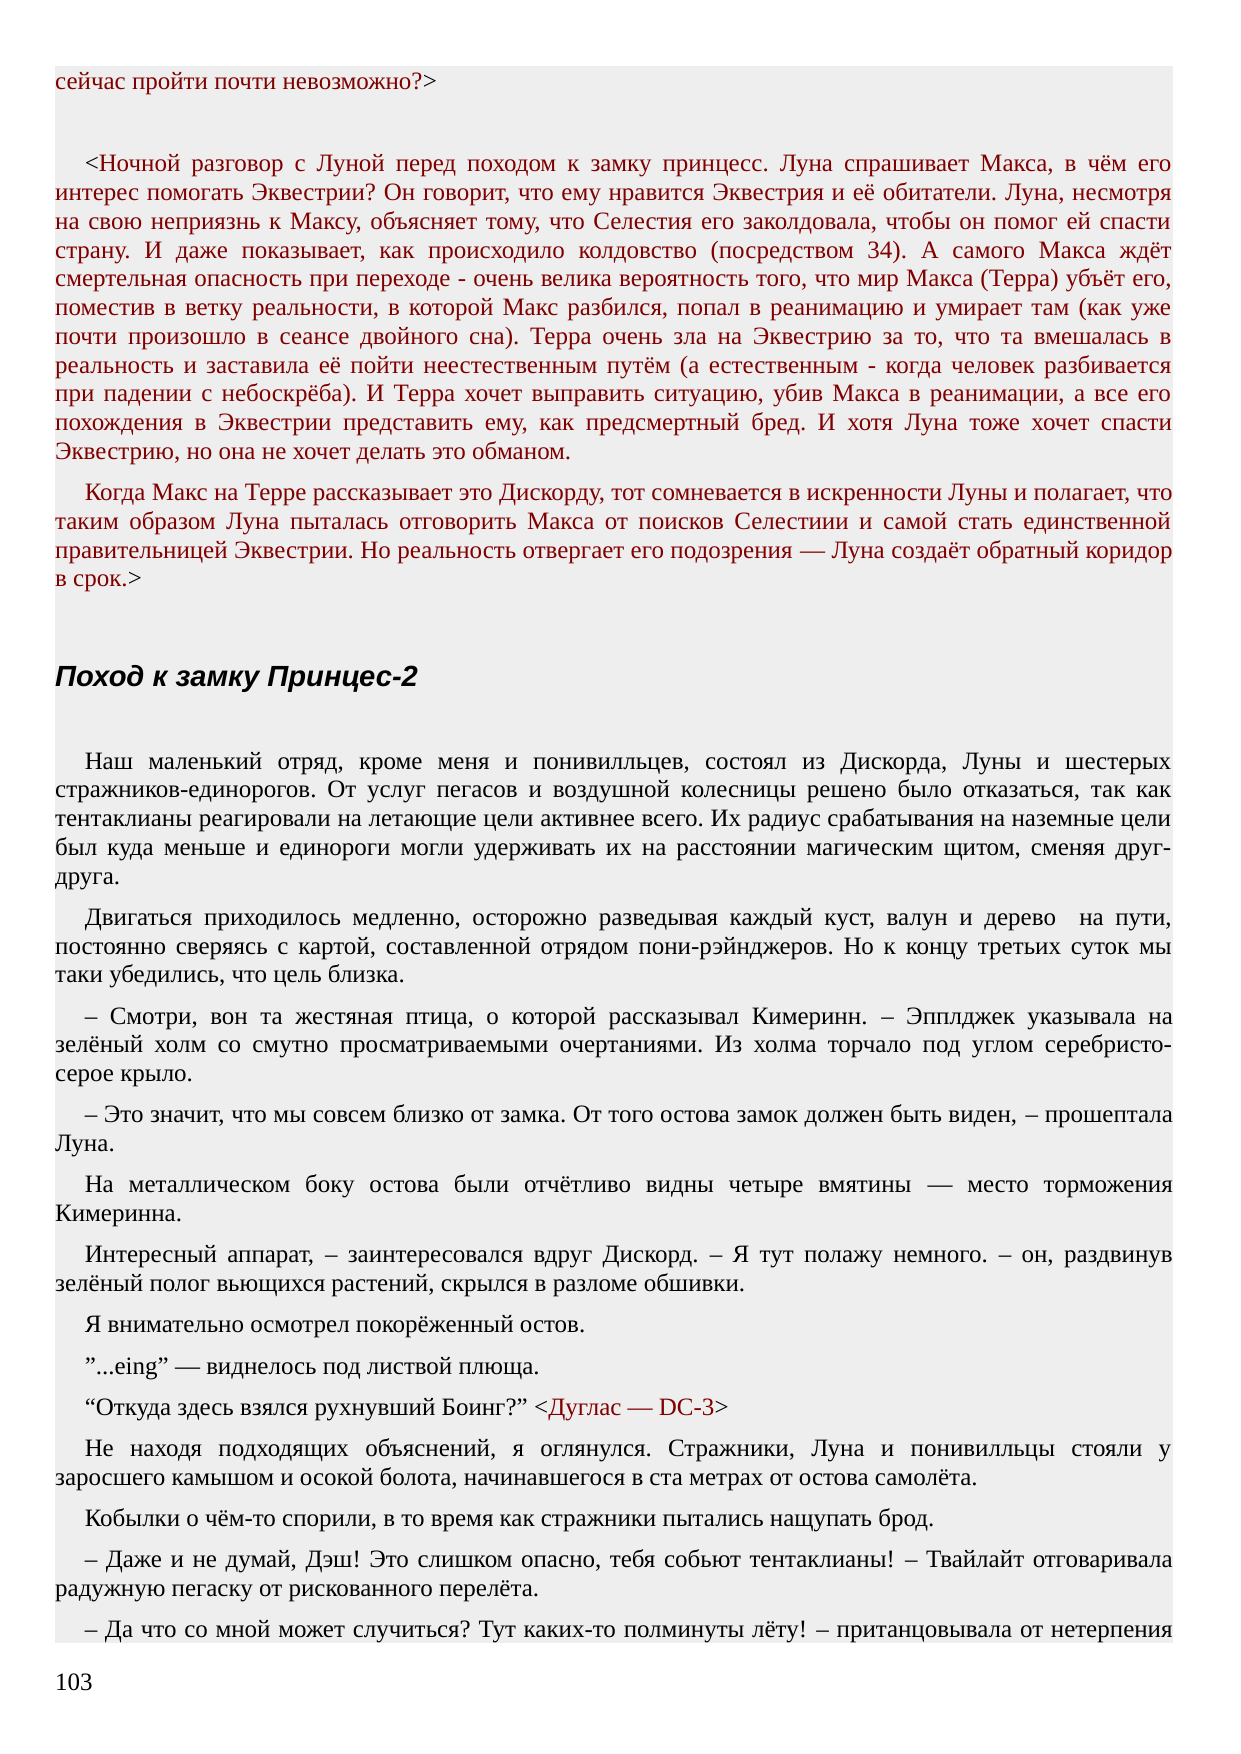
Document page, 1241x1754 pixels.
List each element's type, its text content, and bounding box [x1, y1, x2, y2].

text Когда Макс на Терре рассказывает это Дискорду, тот сомневается в искренности Луны и полагает, что таким образом Луна пыталась отговорить Макса от поисков Селестиии и самой стать единственной правительницей Эквестрии. Но реальность отвергает его подозрения — Луна создаёт обратный коридор в срок.> [55, 477, 1173, 592]
text Интересный аппарат, – заинтересовался вдруг Дискорд. – Я тут полажу немного. – он, раздвинув зелёный полог вьющихся растений, скрылся в разломе обшивки. [55, 1239, 1173, 1297]
text На металлическом боку остова были отчётливо видны четыре вмятины — место торможения Кимеринна. [55, 1169, 1173, 1227]
text Кобылки о чём-то спорили, в то время как стражники пытались нащупать брод. [55, 1503, 1173, 1532]
subtitle Поход к замку Принцес-2 [55, 658, 1173, 692]
text сейчас пройти почти невозможно?> [55, 66, 1173, 95]
text Наш маленький отряд, кроме меня и понивилльцев, состоял из Дискорда, Луны и шестерых стражников-единорогов. От услуг пегасов и воздушной колесницы решено было отказаться, так как тентаклианы реагировали на летающие цели активнее всего. Их радиус срабатывания на наземные цели был куда меньше и единороги могли удерживать их на расстоянии магическим щитом, сменяя друг-друга. [55, 746, 1173, 889]
text <Ночной разговор с Луной перед походом к замку принцесс. Луна спрашивает Макса, в чём его интерес помогать Эквестрии? Он говорит, что ему нравится Эквестрия и её обитатели. Луна, несмотря на свою неприязнь к Максу, объясняет тому, что Селестия его заколдовала, чтобы он помог ей спасти страну. И даже показывает, как происходило колдовство (посредством 34). А самого Макса ждёт смертельная опасность при переходе - очень велика вероятность того, что мир Макса (Терра) убъёт его, поместив в ветку реальности, в которой Макс разбился, попал в реанимацию и умирает там (как уже почти произошло в сеансе двойного сна). Терра очень зла на Эквестрию за то, что та вмешалась в реальность и заставила её пойти неестественным путём (а естественным - когда человек разбивается при падении с небоскрёба). И Терра хочет выправить ситуацию, убив Макса в реанимации, а все его похождения в Эквестрии представить ему, как предсмертный бред. И хотя Луна тоже хочет спасти Эквестрию, но она не хочет делать это обманом. [55, 148, 1173, 465]
text Не находя подходящих объяснений, я оглянулся. Стражники, Луна и понивилльцы стояли у заросшего камышом и осокой болота, начинавшегося в ста метрах от остова самолёта. [55, 1433, 1173, 1491]
text – Это значит, что мы совсем близко от замка. От того остова замок должен быть виден, – прошептала Луна. [55, 1099, 1173, 1157]
text ”...eing” — виднелось под листвой плюща. [55, 1351, 1173, 1379]
text – Даже и не думай, Дэш! Это слишком опасно, тебя собьют тентаклианы! – Твайлайт отговаривала радужную пегаску от рискованного перелёта. [55, 1544, 1173, 1602]
text Двигаться приходилось медленно, осторожно разведывая каждый куст, валун и дерево на пути, постоянно сверяясь с картой, составленной отрядом пони-рэйнджеров. Но к концу третьих суток мы таки убедились, что цель близка. [55, 902, 1173, 988]
text “Откуда здесь взялся рухнувший Боинг?” <Дуглас — DC-3> [55, 1392, 1173, 1421]
text – Да что со мной может случиться? Тут каких-то полминуты лёту! – пританцовывала от нетерпения [55, 1614, 1173, 1643]
text – Смотри, вон та жестяная птица, о которой рассказывал Кимеринн. – Эпплджек указывала на зелёный холм со смутно просматриваемыми очертаниями. Из холма торчало под углом серебристо-серое крыло. [55, 1001, 1173, 1087]
text Я внимательно осмотрел покорёженный остов. [55, 1309, 1173, 1338]
